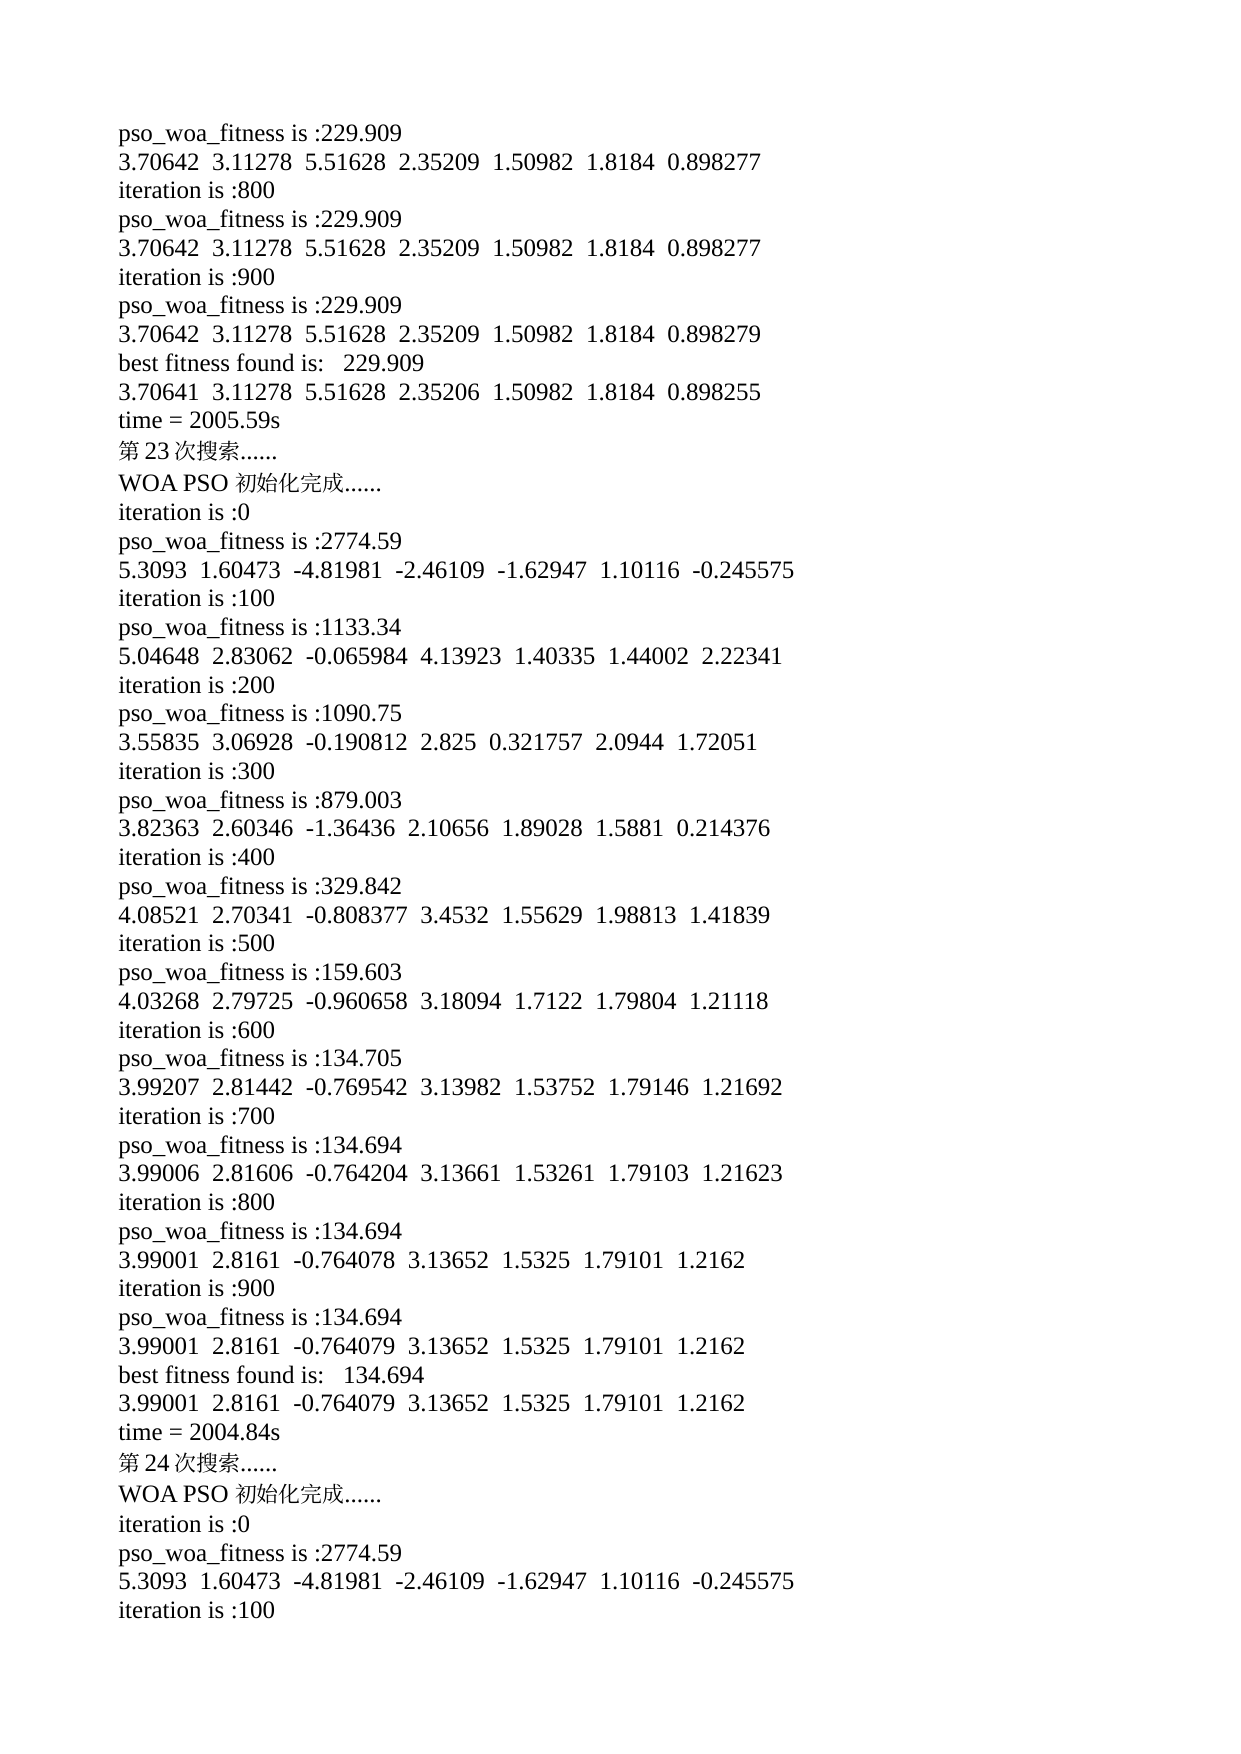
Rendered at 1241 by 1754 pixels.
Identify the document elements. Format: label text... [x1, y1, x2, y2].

text 3.70642 3.11278 5.51628 2.35209 1.50982 1.8184 0.898279 [118, 319, 1122, 348]
text 3.70642 3.11278 5.51628 2.35209 1.50982 1.8184 0.898277 [118, 147, 1122, 176]
text iteration is :500 [118, 928, 1122, 957]
text 3.82363 2.60346 -1.36436 2.10656 1.89028 1.5881 0.214376 [118, 813, 1122, 842]
text 5.3093 1.60473 -4.81981 -2.46109 -1.62947 1.10116 -0.245575 [118, 555, 1122, 583]
text time = 2005.59s [118, 406, 1122, 434]
text best fitness found is: 229.909 [118, 348, 1122, 377]
text pso_woa_fitness is :879.003 [118, 785, 1122, 813]
text iteration is :900 [118, 1273, 1122, 1302]
text iteration is :200 [118, 670, 1122, 698]
text iteration is :700 [118, 1101, 1122, 1130]
text iteration is :0 [118, 497, 1122, 526]
text iteration is :900 [118, 262, 1122, 291]
text iteration is :300 [118, 756, 1122, 785]
text 第24次搜索...... [118, 1446, 1122, 1477]
text 5.04648 2.83062 -0.065984 4.13923 1.40335 1.44002 2.22341 [118, 641, 1122, 670]
text pso_woa_fitness is :1090.75 [118, 698, 1122, 727]
text iteration is :800 [118, 1187, 1122, 1216]
text pso_woa_fitness is :159.603 [118, 957, 1122, 986]
text pso_woa_fitness is :229.909 [118, 291, 1122, 319]
text iteration is :100 [118, 1595, 1122, 1624]
text 3.55835 3.06928 -0.190812 2.825 0.321757 2.0944 1.72051 [118, 727, 1122, 756]
text 4.08521 2.70341 -0.808377 3.4532 1.55629 1.98813 1.41839 [118, 900, 1122, 928]
text pso_woa_fitness is :134.694 [118, 1216, 1122, 1245]
text pso_woa_fitness is :229.909 [118, 118, 1122, 147]
text 3.99001 2.8161 -0.764079 3.13652 1.5325 1.79101 1.2162 [118, 1331, 1122, 1360]
text 3.99006 2.81606 -0.764204 3.13661 1.53261 1.79103 1.21623 [118, 1158, 1122, 1187]
text pso_woa_fitness is :134.705 [118, 1043, 1122, 1072]
text pso_woa_fitness is :1133.34 [118, 612, 1122, 641]
text best fitness found is: 134.694 [118, 1360, 1122, 1388]
text iteration is :600 [118, 1015, 1122, 1043]
text iteration is :800 [118, 176, 1122, 204]
text 4.03268 2.79725 -0.960658 3.18094 1.7122 1.79804 1.21118 [118, 986, 1122, 1015]
text pso_woa_fitness is :329.842 [118, 871, 1122, 900]
text pso_woa_fitness is :134.694 [118, 1302, 1122, 1331]
text 3.70642 3.11278 5.51628 2.35209 1.50982 1.8184 0.898277 [118, 233, 1122, 262]
text iteration is :400 [118, 842, 1122, 871]
text 第23次搜索...... [118, 434, 1122, 466]
text iteration is :100 [118, 583, 1122, 612]
text 3.99207 2.81442 -0.769542 3.13982 1.53752 1.79146 1.21692 [118, 1072, 1122, 1101]
text iteration is :0 [118, 1509, 1122, 1538]
text 5.3093 1.60473 -4.81981 -2.46109 -1.62947 1.10116 -0.245575 [118, 1566, 1122, 1595]
text pso_woa_fitness is :134.694 [118, 1130, 1122, 1158]
text pso_woa_fitness is :229.909 [118, 204, 1122, 233]
text time = 2004.84s [118, 1417, 1122, 1446]
text WOA PSO 初始化完成...... [118, 466, 1122, 497]
text pso_woa_fitness is :2774.59 [118, 1538, 1122, 1566]
text WOA PSO 初始化完成...... [118, 1477, 1122, 1509]
text 3.70641 3.11278 5.51628 2.35206 1.50982 1.8184 0.898255 [118, 377, 1122, 406]
text 3.99001 2.8161 -0.764078 3.13652 1.5325 1.79101 1.2162 [118, 1245, 1122, 1273]
text 3.99001 2.8161 -0.764079 3.13652 1.5325 1.79101 1.2162 [118, 1388, 1122, 1417]
text pso_woa_fitness is :2774.59 [118, 526, 1122, 555]
